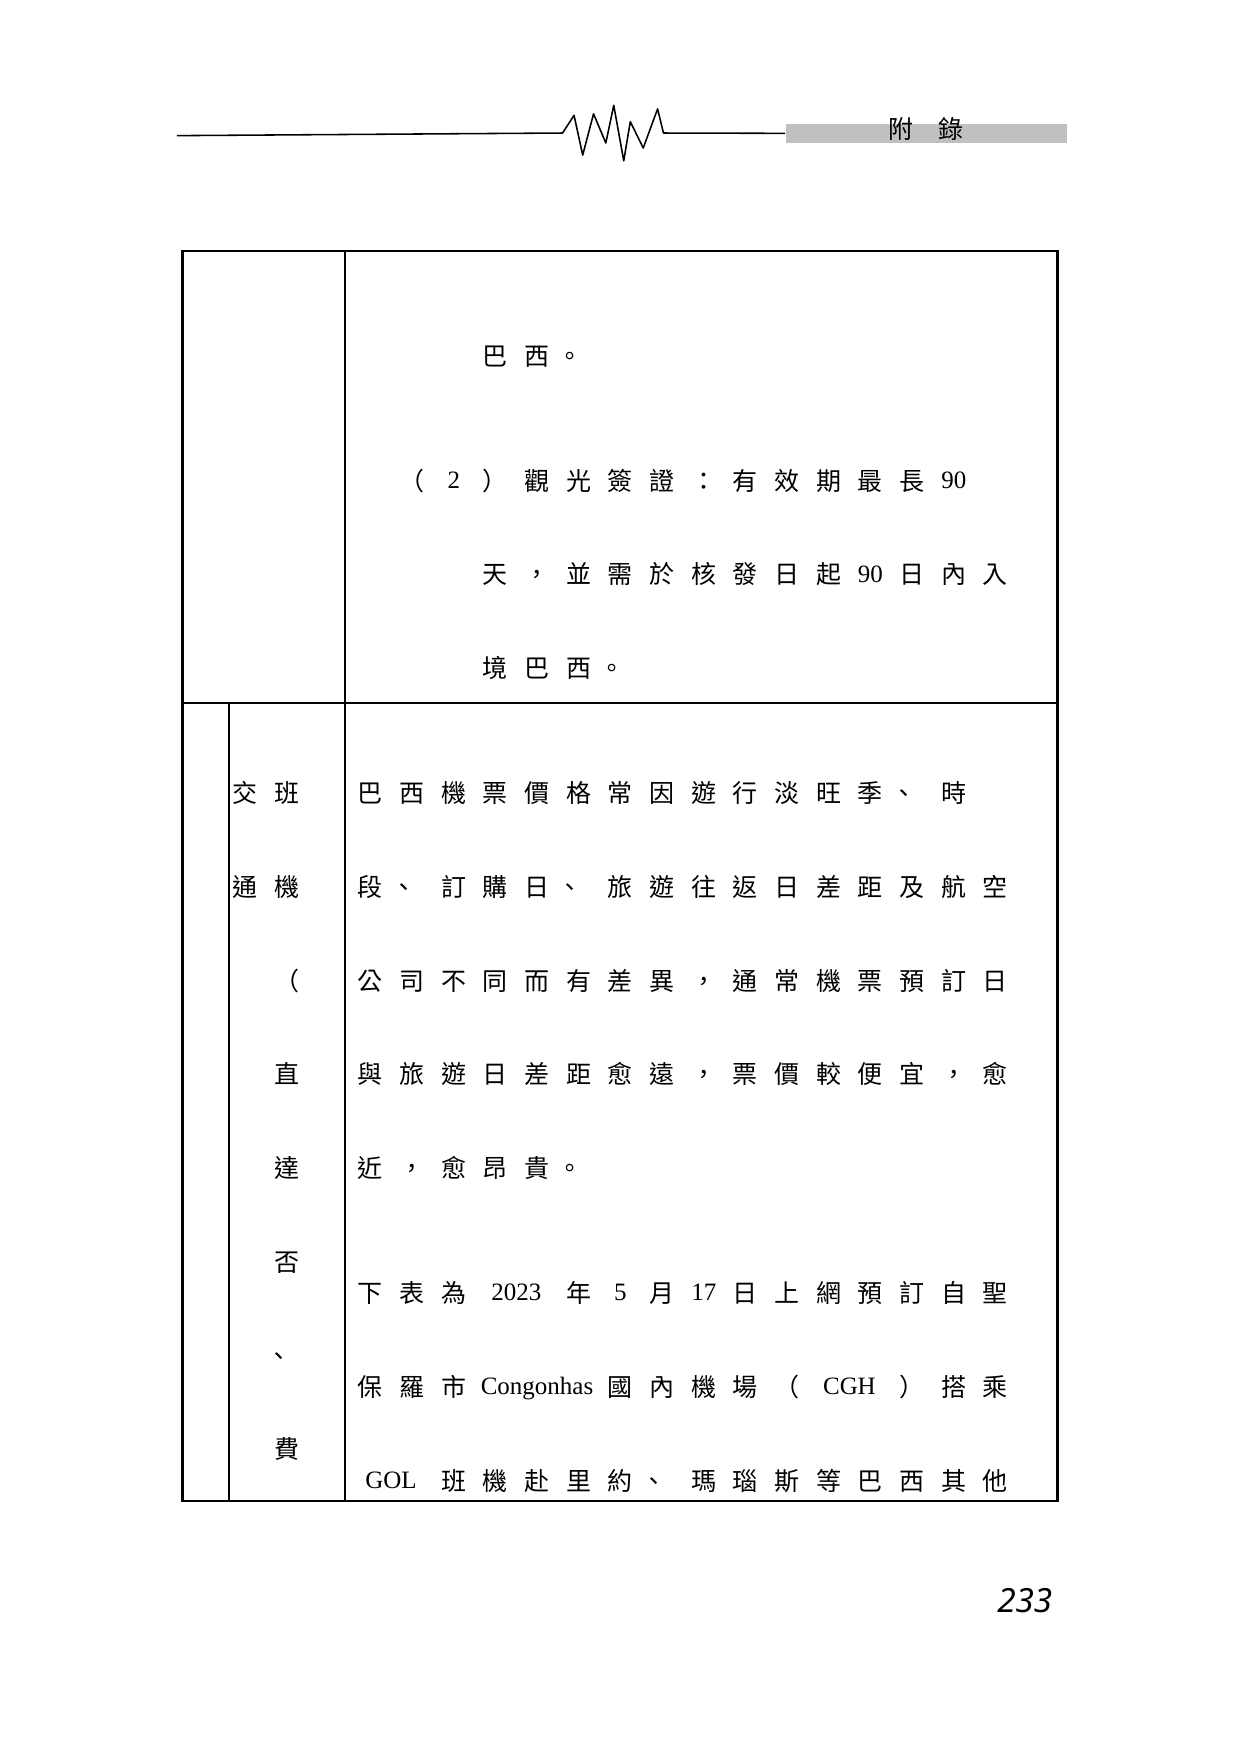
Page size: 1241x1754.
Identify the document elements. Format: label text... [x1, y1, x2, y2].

table_cell 班機（直達否、費 [230, 704, 344, 1500]
table_cell [184, 252, 344, 702]
table_cell 巴西。 （2）觀光簽證：有效期最長90天，並需於核發日起90日內入境巴西。 [346, 252, 1056, 702]
table_cell 巴西機票價格常因遊行淡旺季、時段、訂購日、旅遊往返日差距及航空公司不同而有差異，通常機票預訂日與旅遊日差距愈遠，票價較便宜，愈近，愈昂貴。 下表為2023年5月17日上網預訂自聖保羅市Congonhas國內機場（CGH）搭乘GOL班機赴里約、瑪瑙斯等巴西其他 [346, 704, 1056, 1500]
table_cell 交通 [184, 704, 228, 1500]
